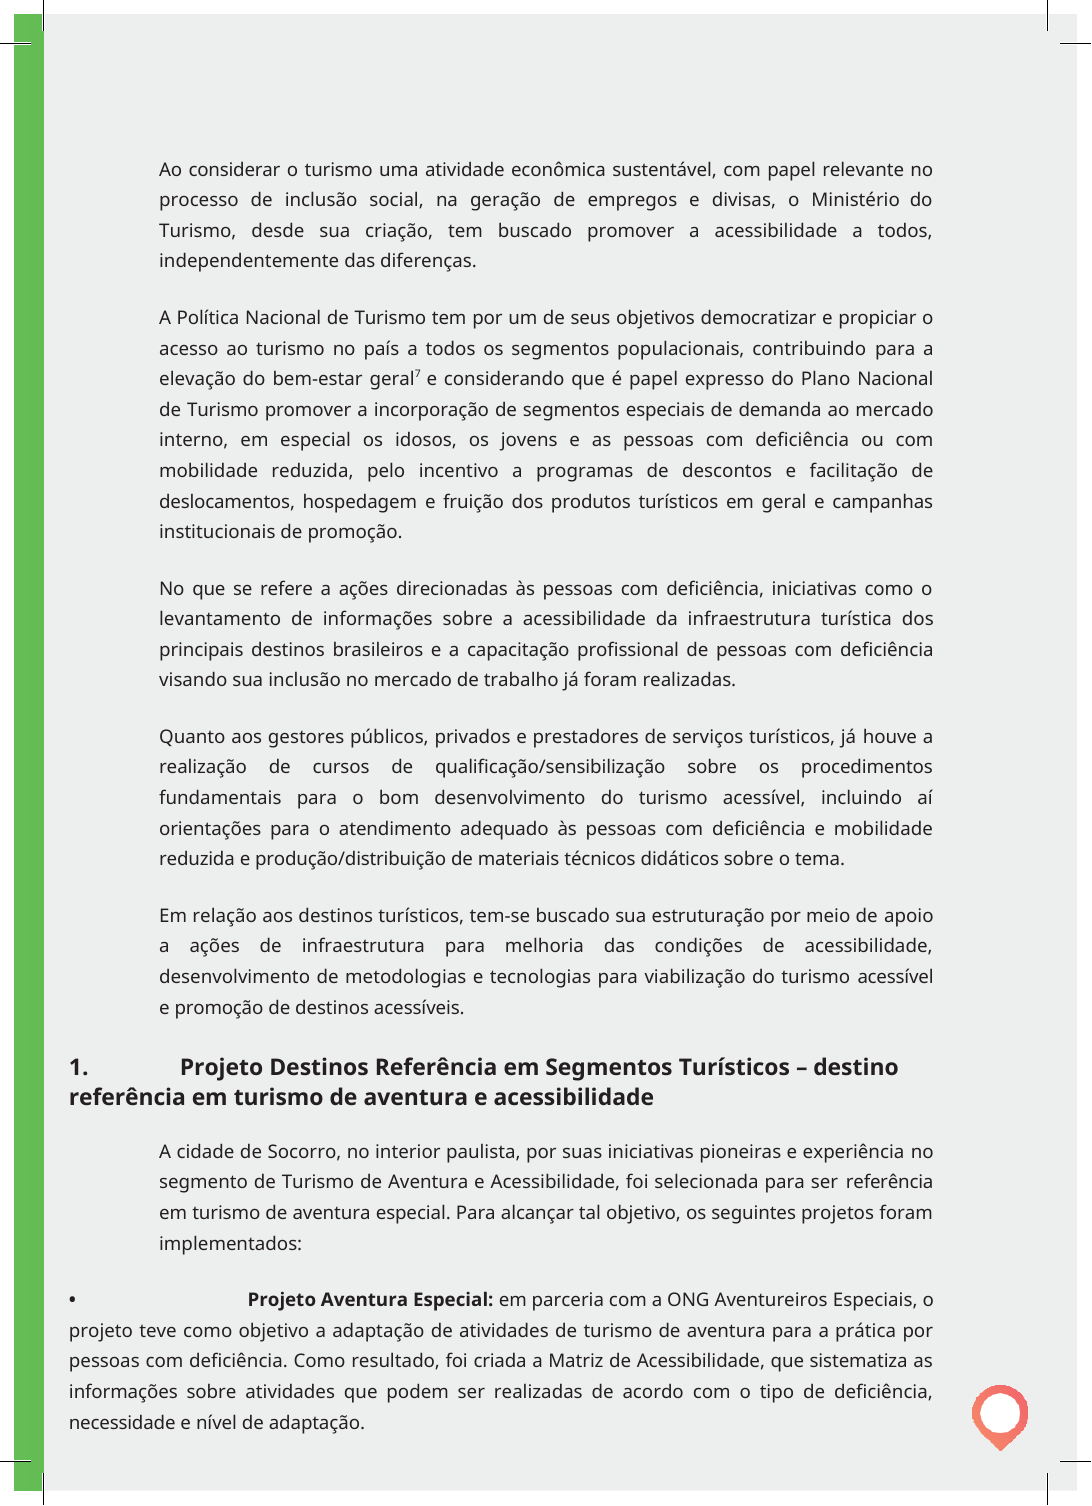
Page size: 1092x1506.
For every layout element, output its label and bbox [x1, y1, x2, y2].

picture [972, 1385, 1028, 1451]
picture [14, 14, 44, 1491]
